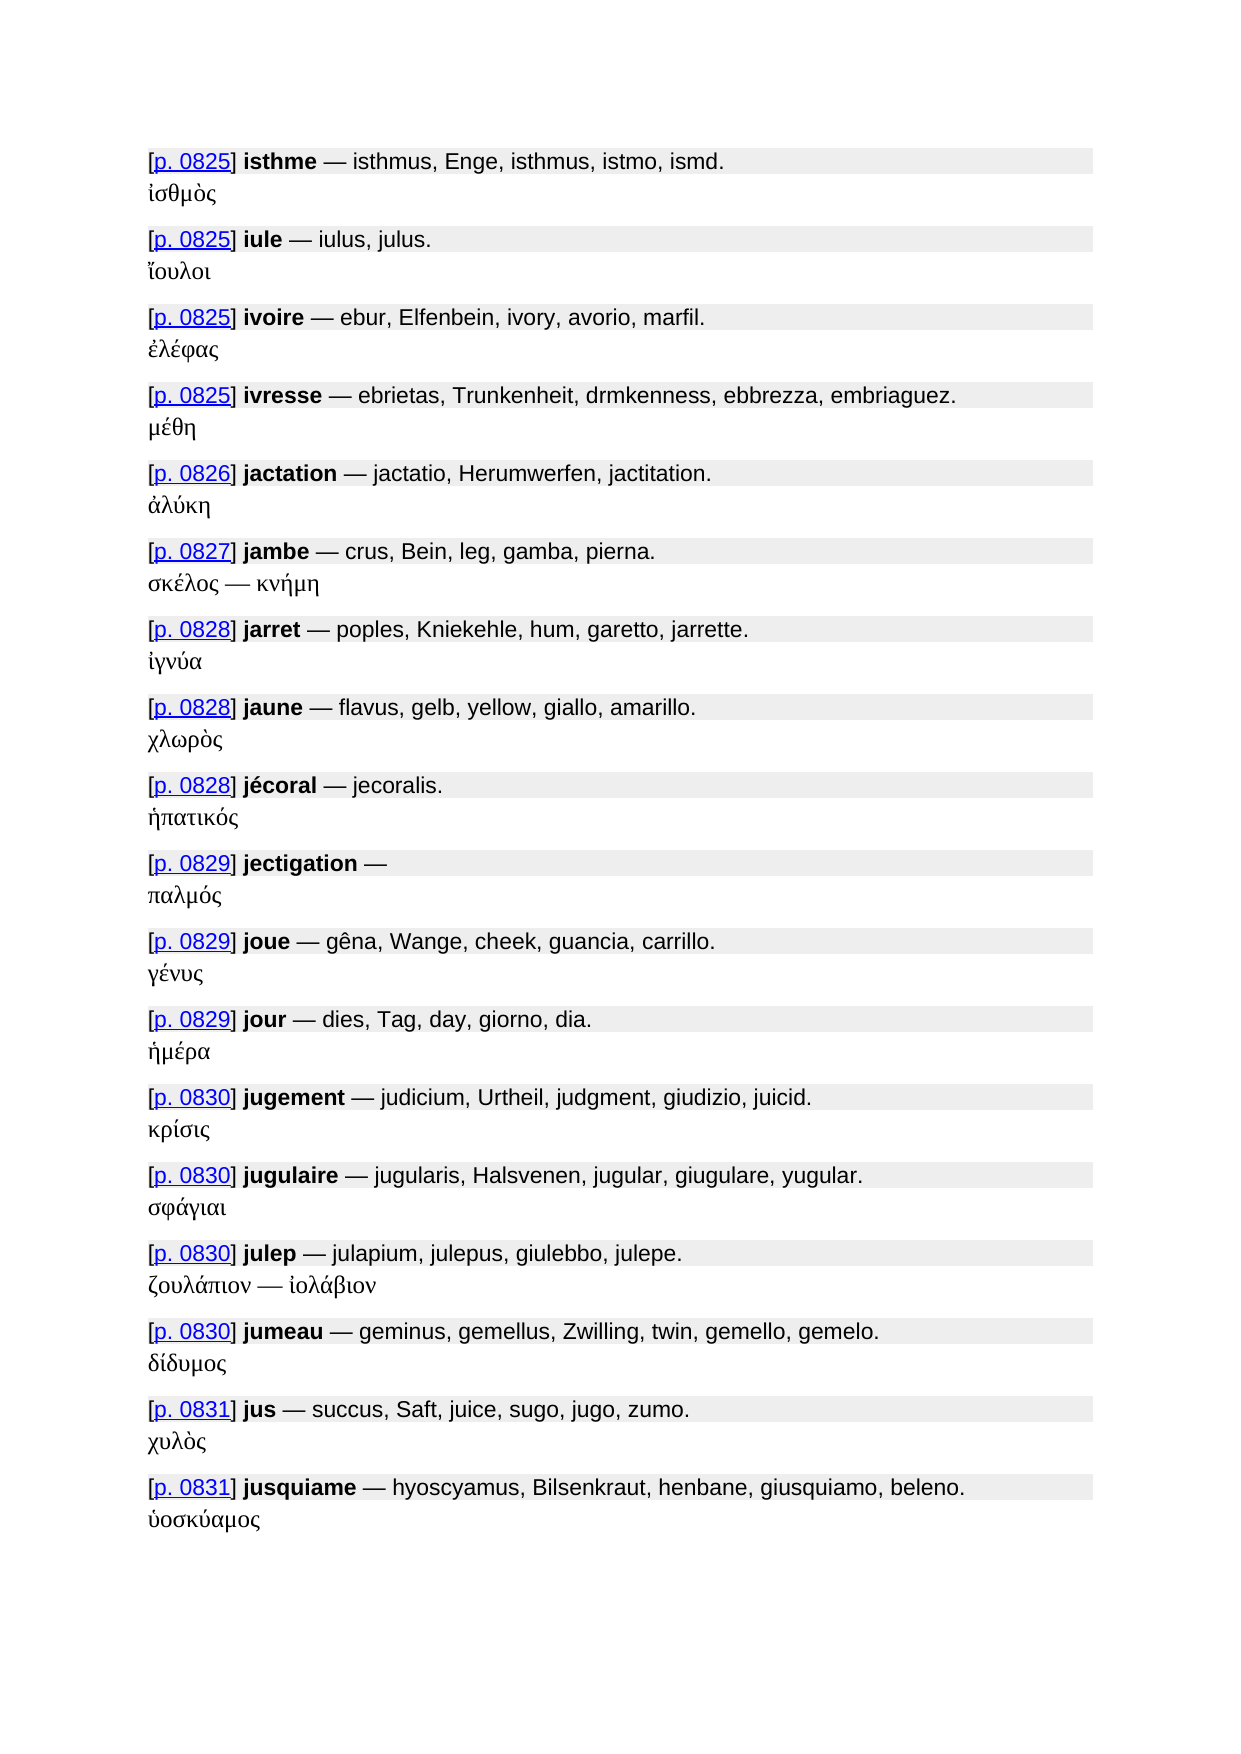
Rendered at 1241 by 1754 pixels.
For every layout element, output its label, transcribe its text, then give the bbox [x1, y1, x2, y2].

text ἰγνύα [148, 646, 1093, 675]
text κρίσις [148, 1114, 1093, 1143]
text [p. 0828] jarret — poples, Kniekehle, hum, garetto, jarrette. [148, 616, 1093, 642]
text [p. 0826] jactation — jactatio, Herumwerfen, jactitation. [148, 460, 1093, 486]
text [p. 0830] julep — julapium, julepus, giulebbo, julepe. [148, 1240, 1093, 1266]
text [p. 0825] ivoire — ebur, Elfenbein, ivory, avorio, marfil. [148, 304, 1093, 330]
text χλωρὸς [148, 724, 1093, 753]
text [p. 0831] jus — succus, Saft, juice, sugo, jugo, zumo. [148, 1396, 1093, 1422]
text ἐλέφας [148, 334, 1093, 363]
text [p. 0825] ivresse — ebrietas, Trunkenheit, drmkenness, ebbrezza, embriaguez. [148, 382, 1093, 408]
text ἡπατικός [148, 802, 1093, 831]
text [p. 0830] jugement — judicium, Urtheil, judgment, giudizio, juicid. [148, 1084, 1093, 1110]
text [p. 0830] jugulaire — jugularis, Halsvenen, jugular, giugulare, yugular. [148, 1162, 1093, 1188]
text [p. 0829] jectigation — [148, 850, 1093, 876]
text ἀλύκη [148, 490, 1093, 519]
text [p. 0829] joue — gêna, Wange, cheek, guancia, carrillo. [148, 928, 1093, 954]
text ἰσθμὸς [148, 178, 1093, 207]
text [p. 0825] iule — iulus, julus. [148, 226, 1093, 252]
text ζουλάπιον — ἰολάβιον [148, 1270, 1093, 1299]
text [p. 0829] jour — dies, Tag, day, giorno, dia. [148, 1006, 1093, 1032]
text ὑοσκύαμος [148, 1504, 1093, 1533]
text [p. 0830] jumeau — geminus, gemellus, Zwilling, twin, gemello, gemelo. [148, 1318, 1093, 1344]
text [p. 0831] jusquiame — hyoscyamus, Bilsenkraut, henbane, giusquiamo, beleno. [148, 1474, 1093, 1500]
text σφάγιαι [148, 1192, 1093, 1221]
text [p. 0825] isthme — isthmus, Enge, isthmus, istmo, ismd. [148, 148, 1093, 174]
text [p. 0828] jaune — flavus, gelb, yellow, giallo, amarillo. [148, 694, 1093, 720]
text γένυς [148, 958, 1093, 987]
text μέθη [148, 412, 1093, 441]
text [p. 0828] jécoral — jecoralis. [148, 772, 1093, 798]
text δίδυμος [148, 1348, 1093, 1377]
text σκέλος — κνήμη [148, 568, 1093, 597]
text ἡμέρα [148, 1036, 1093, 1065]
text χυλὸς [148, 1426, 1093, 1455]
text ἴουλοι [148, 256, 1093, 284]
text [p. 0827] jambe — crus, Bein, leg, gamba, pierna. [148, 538, 1093, 564]
text παλμός [148, 880, 1093, 909]
